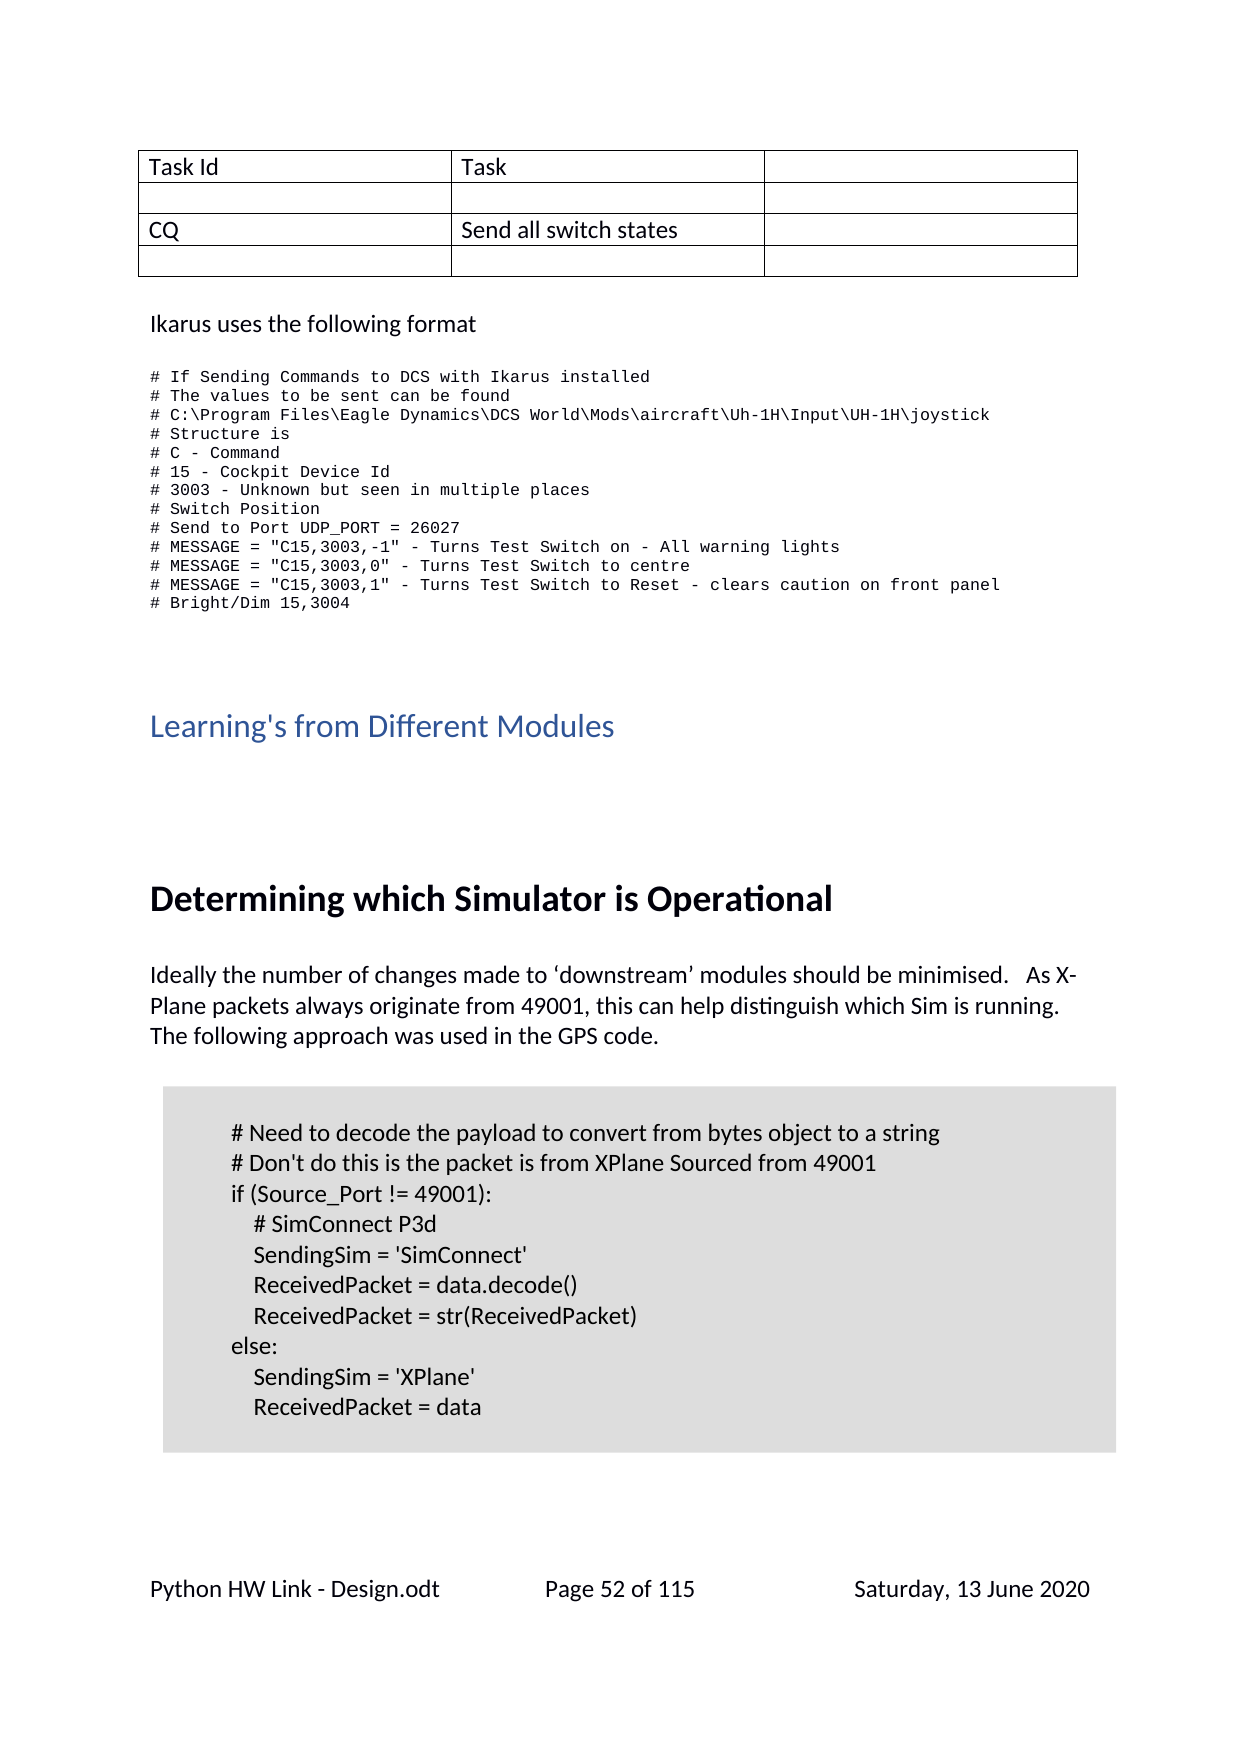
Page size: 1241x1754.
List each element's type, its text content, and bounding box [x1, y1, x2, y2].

table_cell [765, 214, 1077, 245]
text # C:\Program Files\Eagle Dynamics\DCS World\Mods\aircraft\Uh-1H\Input\UH-1H\joystick [150, 407, 1090, 425]
text # C - Command [150, 444, 1090, 463]
table_header [765, 151, 1077, 182]
text # Switch Position [150, 501, 1090, 520]
text # MESSAGE = "C15,3003,0" - Turns Test Switch to centre [150, 557, 1090, 576]
text # Structure is [150, 425, 1090, 444]
text Ideally the number of changes made to ‘downstream’ modules should be minimised. As X-Plane packets always originate from 49001, this can help distinguish which Sim is running. The following approach was used in the GPS code. [150, 959, 1090, 1051]
text # Send to Port UDP_PORT = 26027 [150, 520, 1090, 538]
table_cell CQ [139, 214, 451, 245]
text # Bright/Dim 15,3004 [150, 595, 1090, 614]
text # 15 - Cockpit Device Id [150, 463, 1090, 482]
table_cell [765, 246, 1077, 276]
table_cell [139, 246, 451, 276]
text # If Sending Commands to DCS with Ikarus installed [150, 369, 1090, 388]
table_cell [765, 183, 1077, 213]
text Ikarus uses the following format [150, 308, 1090, 338]
subtitle Determining which Simulator is Operational [150, 874, 1090, 920]
table_cell [452, 246, 764, 276]
subtitle Learning's from Different Modules [150, 705, 1090, 745]
text # 3003 - Unknown but seen in multiple places [150, 482, 1090, 501]
table_cell [139, 183, 451, 213]
table_cell [452, 183, 764, 213]
text # The values to be sent can be found [150, 388, 1090, 407]
table_cell Send all switch states [452, 214, 764, 245]
table_header Task [452, 151, 764, 182]
table_header Task Id [139, 151, 451, 182]
text # MESSAGE = "C15,3003,-1" - Turns Test Switch on - All warning lights [150, 538, 1090, 557]
text # MESSAGE = "C15,3003,1" - Turns Test Switch to Reset - clears caution on front panel [150, 576, 1090, 595]
